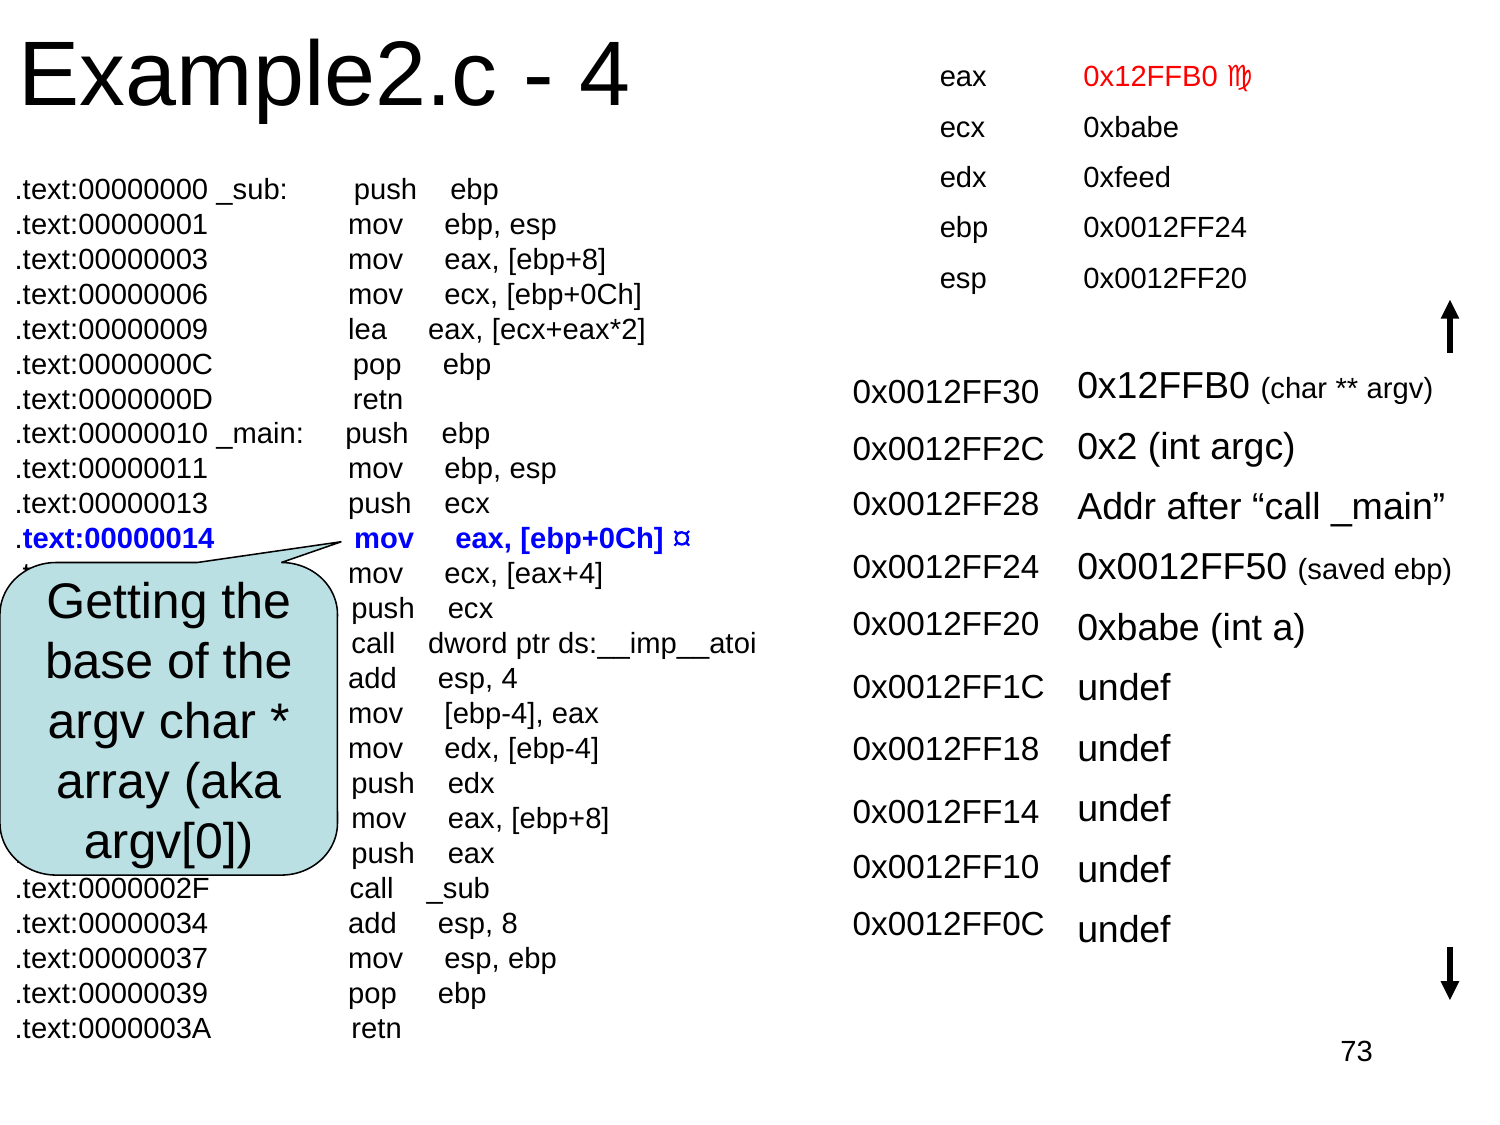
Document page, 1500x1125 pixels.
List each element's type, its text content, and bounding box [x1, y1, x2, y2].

table_cell undef [1063, 837, 1475, 897]
text_box .text:00000000 _sub: push ebp .text:00000001 mov ebp, esp .text:00000003 mov eax, [ebp+8] .text:00000006 mov ecx, [ebp+0Ch] .text:00000009 lea eax, [ecx+eax*2] .text:0000000C pop ebp .text:0000000D retn .text:00000010 _main: push ebp .text:00000011 mov ebp, esp .text:00000013 push ecx .text:00000014 mov eax, [ebp+0Ch]  .text:00000017 mov ecx, [eax+4] .text:0000001A push ecx .text:0000001B call dword ptr ds:__imp__atoi .text:00000021 add esp, 4 .text:00000024 mov [ebp-4], eax .text:00000027 mov edx, [ebp-4] .text:0000002A push edx .text:0000002B mov eax, [ebp+8] .text:0000002E push eax .text:0000002F call _sub .text:00000034 add esp, 8 .text:00000037 mov esp, ebp .text:00000039 pop ebp .text:0000003A retn [0, 162, 773, 1052]
table_cell undef [1063, 716, 1475, 777]
table_cell 0xbabe (int a) [1063, 595, 1475, 656]
table_cell Addr after “call _main” [1063, 474, 1475, 535]
table_header 0x12FFB0  [1068, 50, 1412, 100]
text_box 0x0012FF20 [837, 594, 1055, 651]
table_cell 0x0012FF24 [1068, 201, 1412, 252]
text_box 0x0012FF28 [837, 476, 1055, 531]
table_cell edx [925, 151, 1068, 201]
table_cell ebp [925, 201, 1068, 252]
text_box 0x0012FF18 [837, 719, 1055, 776]
table_cell 0x0012FF50 (saved ebp) [1063, 535, 1475, 595]
text_box Getting the base of the argv char * array (aka argv[0]) [0, 541, 342, 876]
text_box 0x0012FF30 [837, 362, 1055, 418]
table_cell 0xbabe [1068, 100, 1412, 151]
text_box 0x0012FF10 [837, 837, 1055, 893]
table_header 0x12FFB0 (char ** argv) [1063, 354, 1475, 414]
text_box [1074, 1025, 1388, 1101]
table_header eax [925, 50, 1068, 100]
text_box 0x0012FF0C [837, 894, 1060, 951]
table_cell undef [1063, 656, 1475, 716]
table_cell undef [1063, 897, 1475, 958]
table_cell ecx [925, 100, 1068, 151]
table_cell 0x0012FF20 [1068, 252, 1412, 302]
table_cell esp [925, 252, 1068, 302]
text_box 0x0012FF1C [837, 657, 1060, 713]
table_cell 0xfeed [1068, 151, 1412, 201]
title Example2.c - 4 [0, 0, 650, 162]
text_box 0x0012FF14 [837, 782, 1055, 837]
table_cell undef [1063, 777, 1475, 837]
text_box 0x0012FF24 [837, 537, 1055, 593]
table_cell 0x2 (int argc) [1063, 414, 1475, 474]
text_box 0x0012FF2C [837, 419, 1060, 476]
